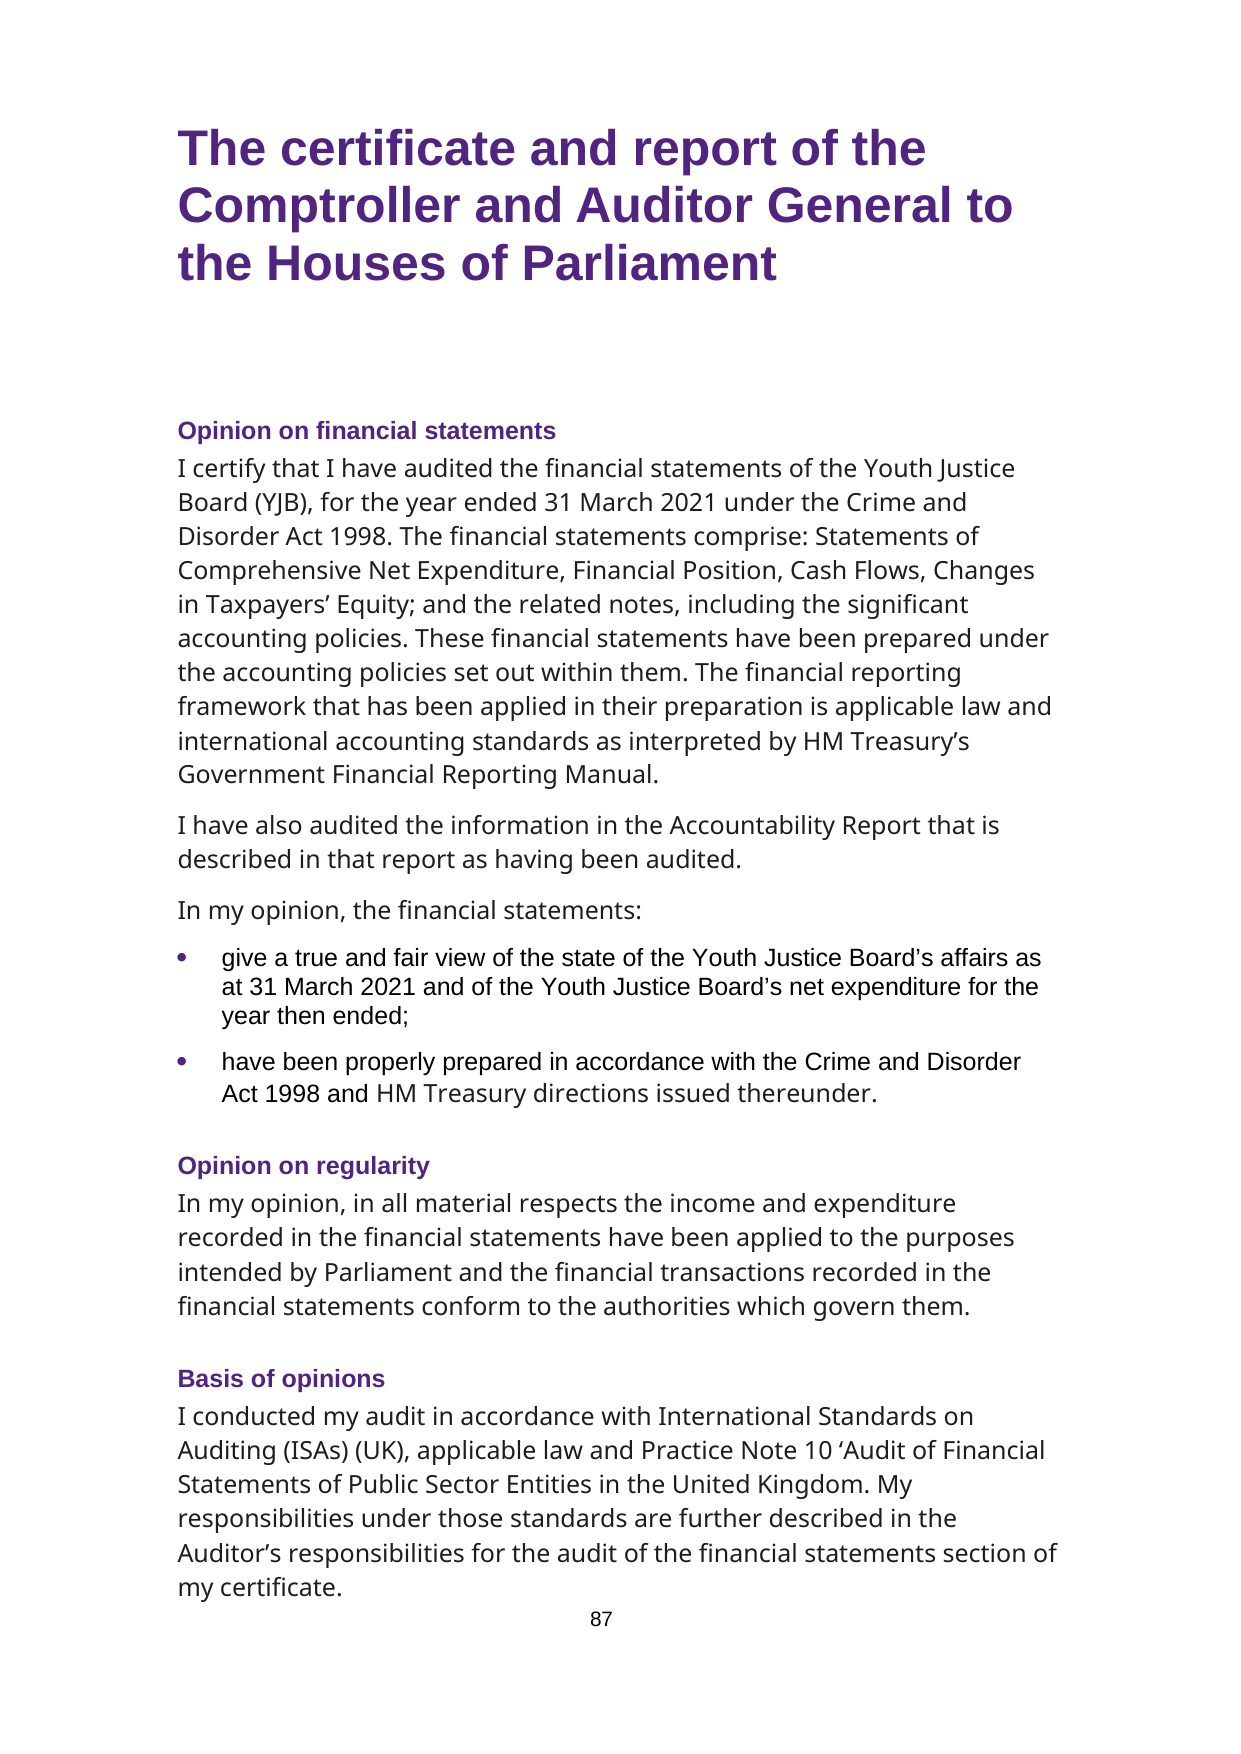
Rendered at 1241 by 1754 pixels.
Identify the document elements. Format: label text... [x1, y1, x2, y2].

subtitle Opinion on financial statements [177, 416, 1063, 444]
text I conducted my audit in accordance with International Standards on Auditing (ISAs) (UK), applicable law and Practice Note 10 ‘Audit of Financial Statements of Public Sector Entities in the United Kingdom. My responsibilities under those standards are further described in the Auditor’s responsibilities for the audit of the financial statements section of my certificate. [177, 1399, 1063, 1603]
text In my opinion, in all material respects the income and expenditure recorded in the financial statements have been applied to the purposes intended by Parliament and the financial transactions recorded in the financial statements conform to the authorities which govern them. [177, 1186, 1063, 1322]
list give a true and fair view of the state of the Youth Justice Board’s affairs as at 31 March 2021 and of the Youth Justice Board’s net expenditure for the year then ended; [177, 943, 1063, 1030]
text In my opinion, the financial statements: [177, 893, 1063, 927]
list have been properly prepared in accordance with the Crime and Disorder Act 1998 and HM Treasury directions issued thereunder. [177, 1046, 1063, 1109]
subtitle Basis of opinions [177, 1364, 1063, 1393]
text I certify that I have audited the financial statements of the Youth Justice Board (YJB), for the year ended 31 March 2021 under the Crime and Disorder Act 1998. The financial statements comprise: Statements of Comprehensive Net Expenditure, Financial Position, Cash Flows, Changes in Taxpayers’ Equity; and the related notes, including the significant accounting policies. These financial statements have been prepared under the accounting policies set out within them. The financial reporting framework that has been applied in their preparation is applicable law and international accounting standards as interpreted by HM Treasury’s Government Financial Reporting Manual. [177, 451, 1063, 791]
subtitle Opinion on regularity [177, 1151, 1063, 1180]
text I have also audited the information in the Accountability Report that is described in that report as having been audited. [177, 808, 1063, 876]
subtitle The certificate and report of the Comptroller and Auditor General to the Houses of Parliament [177, 118, 1063, 291]
